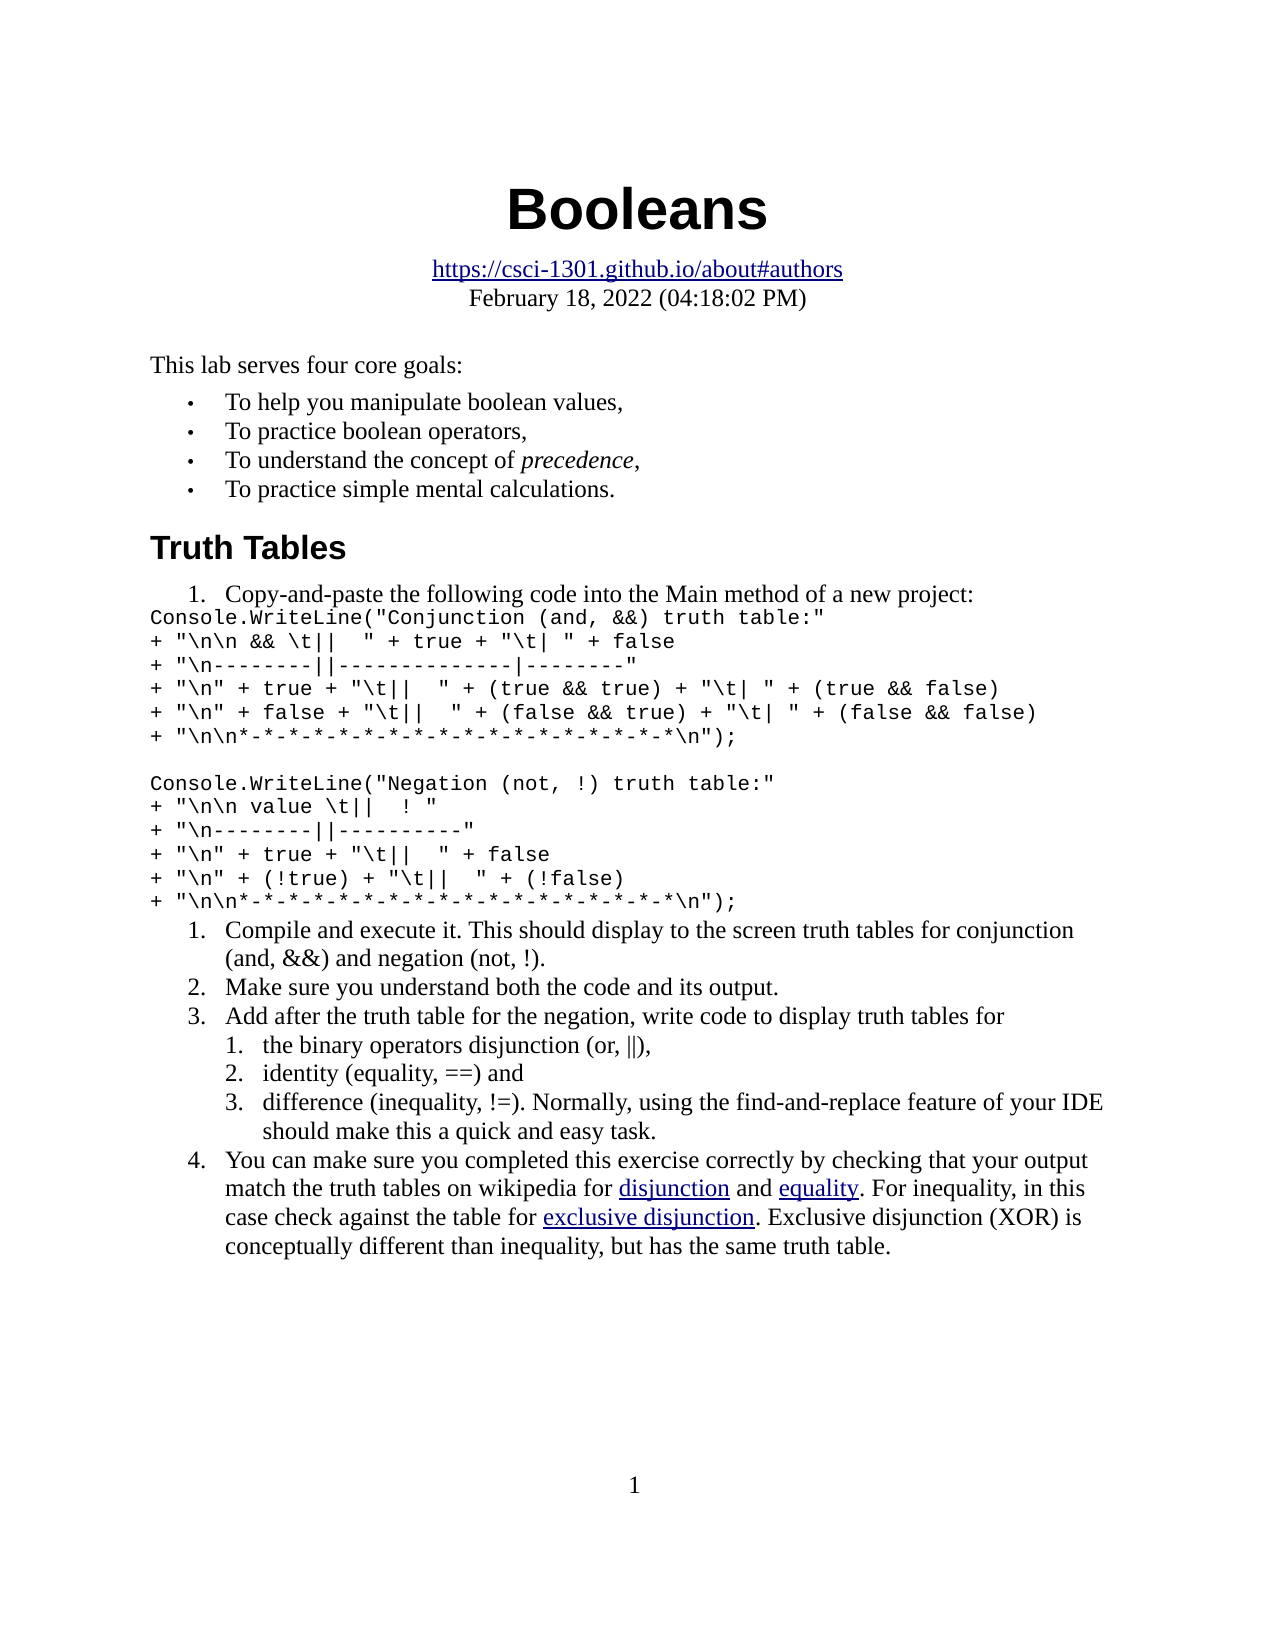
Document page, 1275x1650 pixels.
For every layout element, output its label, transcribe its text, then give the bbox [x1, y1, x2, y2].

text Console.WriteLine("Conjunction (and, &&) truth table:" [150, 607, 1125, 631]
list Make sure you understand both the code and its output. [187, 972, 1125, 1001]
text + "\n--------||--------------|--------" [150, 655, 1125, 678]
title Booleans [150, 175, 1125, 242]
text + "\n\n*-*-*-*-*-*-*-*-*-*-*-*-*-*-*-*-*-*\n"); [150, 891, 1125, 915]
subtitle Truth Tables [150, 527, 1125, 566]
list To practice simple mental calculations. [187, 474, 1125, 502]
list To practice boolean operators, [187, 416, 1125, 445]
list To understand the concept of precedence, [187, 445, 1125, 474]
list Compile and execute it. This should display to the screen truth tables for conjunction (and, &&) and negation (not, !). [187, 915, 1125, 972]
list Copy-and-paste the following code into the Main method of a new project: [187, 579, 1125, 607]
text + "\n" + true + "\t|| " + (true && true) + "\t| " + (true && false) [150, 678, 1125, 702]
list identity (equality, ==) and [225, 1058, 1125, 1087]
text + "\n" + true + "\t|| " + false [150, 844, 1125, 867]
text + "\n\n value \t|| ! " [150, 797, 1125, 820]
list Add after the truth table for the negation, write code to display truth tables for [187, 1001, 1125, 1030]
text February 18, 2022 (04:18:02 PM) [150, 283, 1125, 312]
list To help you manipulate boolean values, [187, 387, 1125, 416]
list the binary operators disjunction (or, ||), [225, 1030, 1125, 1058]
text + "\n" + false + "\t|| " + (false && true) + "\t| " + (false && false) [150, 702, 1125, 726]
text + "\n\n*-*-*-*-*-*-*-*-*-*-*-*-*-*-*-*-*-*\n"); [150, 726, 1125, 749]
text https://csci-1301.github.io/about#authors [150, 254, 1125, 283]
list difference (inequality, !=). Normally, using the find-and-replace feature of your IDE should make this a quick and easy task. [225, 1087, 1125, 1145]
list You can make sure you completed this exercise correctly by checking that your output match the truth tables on wikipedia for disjunction and equality. For inequality, in this case check against the table for exclusive disjunction. Exclusive disjunction (XOR) is conceptually different than inequality, but has the same truth table. [187, 1145, 1125, 1260]
text This lab serves four core goals: [150, 350, 1125, 378]
text + "\n" + (!true) + "\t|| " + (!false) [150, 867, 1125, 891]
text + "\n\n && \t|| " + true + "\t| " + false [150, 631, 1125, 655]
text Console.WriteLine("Negation (not, !) truth table:" [150, 773, 1125, 797]
text + "\n--------||----------" [150, 820, 1125, 844]
